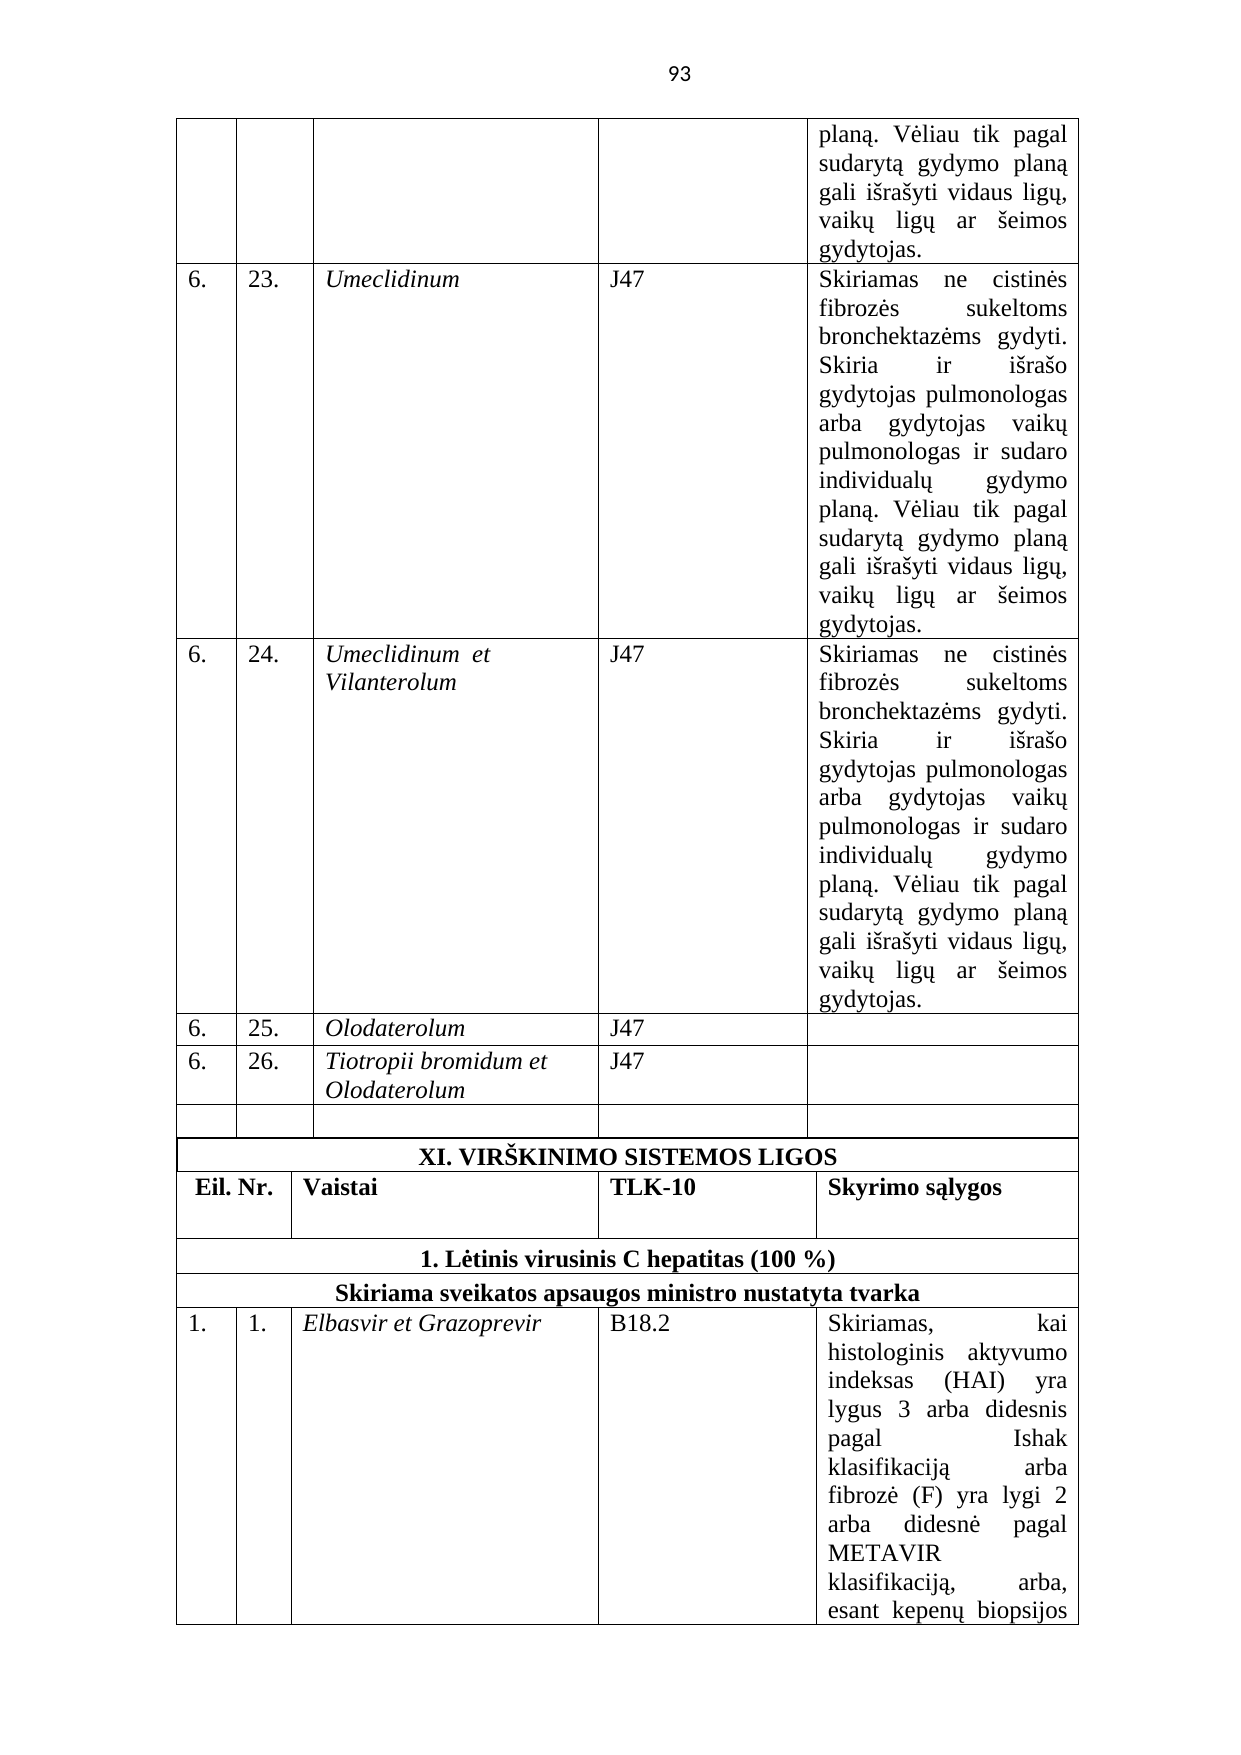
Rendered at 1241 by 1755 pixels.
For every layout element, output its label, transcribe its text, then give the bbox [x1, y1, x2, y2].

table_cell [1109, 1273, 1123, 1307]
table_cell [1079, 1273, 1083, 1307]
table_cell [1088, 1171, 1093, 1238]
table_cell [1079, 118, 1083, 263]
table_cell [1088, 118, 1093, 263]
table_cell [1088, 1273, 1093, 1307]
table_cell [1093, 1045, 1099, 1104]
table_cell 26. [237, 1046, 313, 1104]
table_cell Olodaterolum [314, 1014, 598, 1045]
table_cell [1103, 1013, 1109, 1045]
table_cell [808, 1105, 1078, 1137]
table_cell Skiriamas, kai histologinis aktyvumo indeksas (HAI) yra lygus 3 arba didesnis pagal Ishak klasifikaciją arba fibrozė (F) yra lygi 2 arba didesnė pagal METAVIR klasifikaciją, arba, esant kepenų biopsijos [817, 1308, 1078, 1624]
table_cell [1079, 1238, 1083, 1273]
table_cell 23. [237, 264, 313, 638]
table_cell [1109, 1171, 1123, 1238]
table_cell 24. [237, 639, 313, 1012]
table_cell 6. [177, 639, 236, 1012]
table_cell J47 [599, 1046, 807, 1104]
table_cell [1099, 1137, 1103, 1171]
table_cell [1084, 1238, 1088, 1273]
table_cell [1084, 1137, 1088, 1171]
table_cell Umeclidinum et Vilanterolum [314, 639, 598, 1012]
table_cell [177, 1105, 236, 1137]
table_cell [1084, 118, 1088, 263]
table_cell [1088, 1307, 1093, 1624]
table_cell [1093, 1273, 1099, 1307]
table_cell [1103, 1171, 1109, 1238]
table_cell [1084, 1045, 1088, 1104]
table_cell [1084, 1171, 1088, 1238]
table_cell [1103, 638, 1109, 1012]
table_cell XI. VIRŠKINIMO SISTEMOS LIGOS [178, 1139, 1078, 1171]
table_cell J47 [599, 1014, 807, 1045]
table_cell [1079, 1171, 1083, 1238]
table_cell [599, 1105, 807, 1137]
table_cell TLK-10 [599, 1172, 816, 1238]
table_cell [1093, 1137, 1099, 1171]
table_cell [1099, 1045, 1103, 1104]
table_cell [1084, 638, 1088, 1012]
table_cell 25. [237, 1014, 313, 1045]
table_cell 6. [177, 1046, 236, 1104]
table_cell [1103, 1104, 1109, 1137]
table_cell [1103, 1238, 1109, 1273]
table_cell Umeclidinum [314, 264, 598, 638]
table_cell [1088, 1104, 1093, 1137]
table_cell [1099, 263, 1103, 638]
table_cell [1079, 1045, 1083, 1104]
table_cell J47 [599, 639, 807, 1012]
table_cell [1109, 118, 1123, 263]
table_cell 6. [177, 264, 236, 638]
table_cell [1093, 638, 1099, 1012]
table_cell [1088, 638, 1093, 1012]
table_cell [1099, 1104, 1103, 1137]
table_cell [1088, 1137, 1093, 1171]
table_cell [1088, 1238, 1093, 1273]
table_cell [1099, 1273, 1103, 1307]
table_cell Skiriamas ne cistinės fibrozės sukeltoms bronchektazėms gydyti. Skiria ir išrašo gydytojas pulmonologas arba gydytojas vaikų pulmonologas ir sudaro individualų gydymo planą. Vėliau tik pagal sudarytą gydymo planą gali išrašyti vidaus ligų, vaikų ligų ar šeimos gydytojas. [808, 639, 1078, 1012]
table_cell [1079, 1013, 1083, 1045]
table_cell [1103, 1307, 1109, 1624]
table_cell [1079, 1137, 1083, 1171]
table_cell [1099, 1307, 1103, 1624]
table_cell [177, 119, 236, 263]
table_cell [1109, 1137, 1123, 1171]
table_cell [1103, 1273, 1109, 1307]
table_cell [1109, 263, 1123, 638]
table_cell [314, 119, 598, 263]
table_cell [1084, 1273, 1088, 1307]
table_cell [1088, 1045, 1093, 1104]
table_cell [1088, 1013, 1093, 1045]
table_cell [1099, 1171, 1103, 1238]
table_cell [237, 119, 313, 263]
table_cell 1. Lėtinis virusinis C hepatitas (100 %) [177, 1239, 1078, 1273]
table_cell [1099, 1238, 1103, 1273]
table_cell [1109, 638, 1123, 1012]
table_cell Skiriama sveikatos apsaugos ministro nustatyta tvarka [177, 1274, 1078, 1307]
table_cell J47 [599, 264, 807, 638]
table_cell [1093, 118, 1099, 263]
table_cell B18.2 [599, 1308, 816, 1624]
table_cell [1093, 1171, 1099, 1238]
table_cell [1084, 263, 1088, 638]
table_cell [1088, 263, 1093, 638]
table_cell [599, 119, 807, 263]
table_cell planą. Vėliau tik pagal sudarytą gydymo planą gali išrašyti vidaus ligų, vaikų ligų ar šeimos gydytojas. [808, 119, 1078, 263]
table_cell [1103, 1045, 1109, 1104]
table_cell 1. [177, 1308, 236, 1624]
table_cell [1084, 1013, 1088, 1045]
table_cell [1103, 263, 1109, 638]
table_cell [1109, 1045, 1123, 1104]
table_cell [1079, 263, 1083, 638]
table_cell [237, 1105, 313, 1137]
table_cell [1093, 1307, 1099, 1624]
table_cell [1099, 1013, 1103, 1045]
table_cell [1079, 1104, 1083, 1137]
table_cell [1079, 638, 1083, 1012]
table_cell [314, 1105, 598, 1137]
table_cell Skyrimo sąlygos [817, 1172, 1078, 1238]
table_cell Skiriamas ne cistinės fibrozės sukeltoms bronchektazėms gydyti. Skiria ir išrašo gydytojas pulmonologas arba gydytojas vaikų pulmonologas ir sudaro individualų gydymo planą. Vėliau tik pagal sudarytą gydymo planą gali išrašyti vidaus ligų, vaikų ligų ar šeimos gydytojas. [808, 264, 1078, 638]
table_cell [1084, 1104, 1088, 1137]
table_cell [808, 1046, 1078, 1104]
table_cell Eil. Nr. [177, 1172, 291, 1238]
table_cell [1103, 118, 1109, 263]
table_cell [1079, 1307, 1083, 1624]
table_cell [808, 1014, 1078, 1045]
table_cell [1093, 1013, 1099, 1045]
table_cell [1093, 1238, 1099, 1273]
table_cell Tiotropii bromidum et Olodaterolum [314, 1046, 598, 1104]
table_cell Elbasvir et Grazoprevir [292, 1308, 598, 1624]
table_cell [1099, 118, 1103, 263]
table_cell 6. [177, 1014, 236, 1045]
table_cell [1109, 1238, 1123, 1273]
table_cell [1099, 638, 1103, 1012]
table_cell 1. [237, 1308, 291, 1624]
table_cell [1093, 1104, 1099, 1137]
table_cell [1109, 1307, 1123, 1624]
table_cell [1109, 1104, 1123, 1137]
table_cell [1103, 1137, 1109, 1171]
table_cell [1084, 1307, 1088, 1624]
table_cell Vaistai [292, 1172, 598, 1238]
table_cell [1109, 1013, 1123, 1045]
table_cell [1093, 263, 1099, 638]
